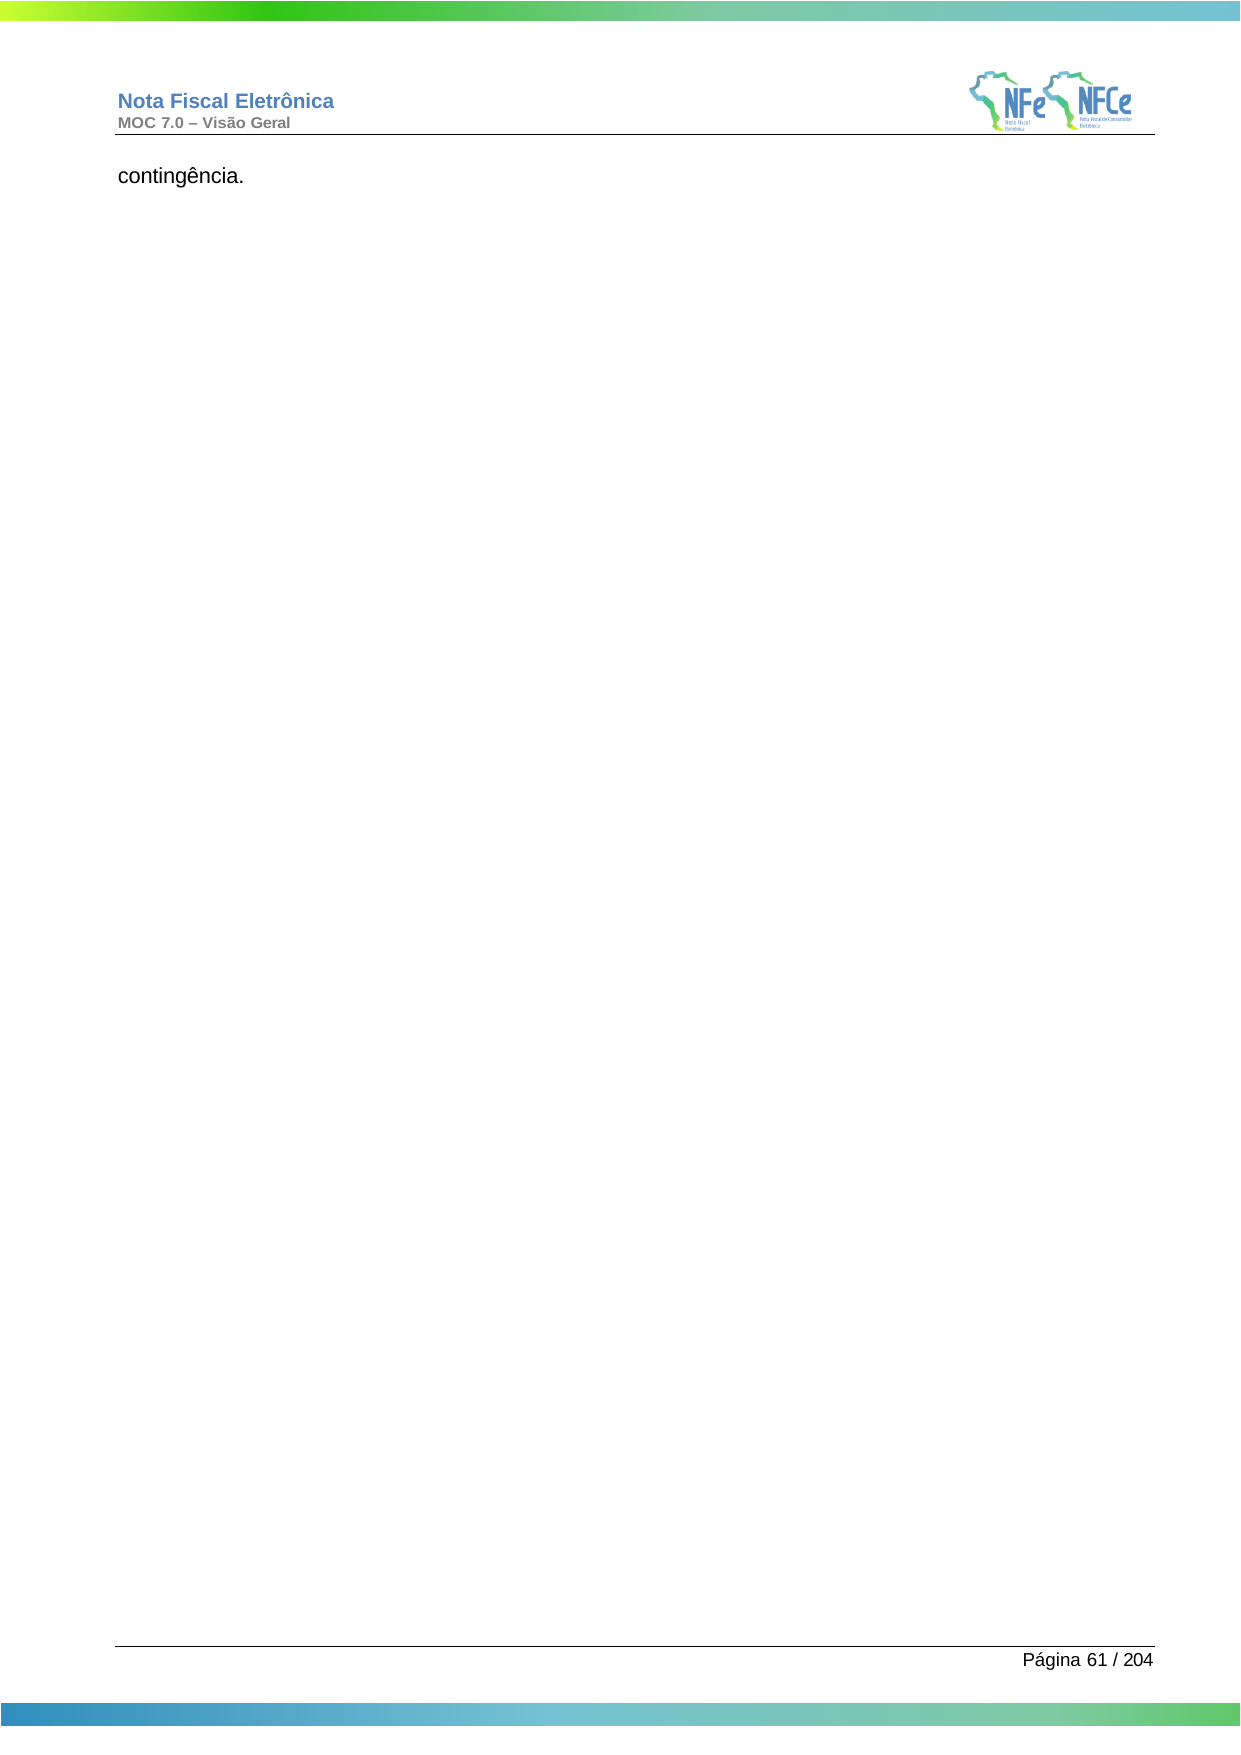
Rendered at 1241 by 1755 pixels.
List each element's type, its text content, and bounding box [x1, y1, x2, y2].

text contingência. [118, 163, 1153, 188]
